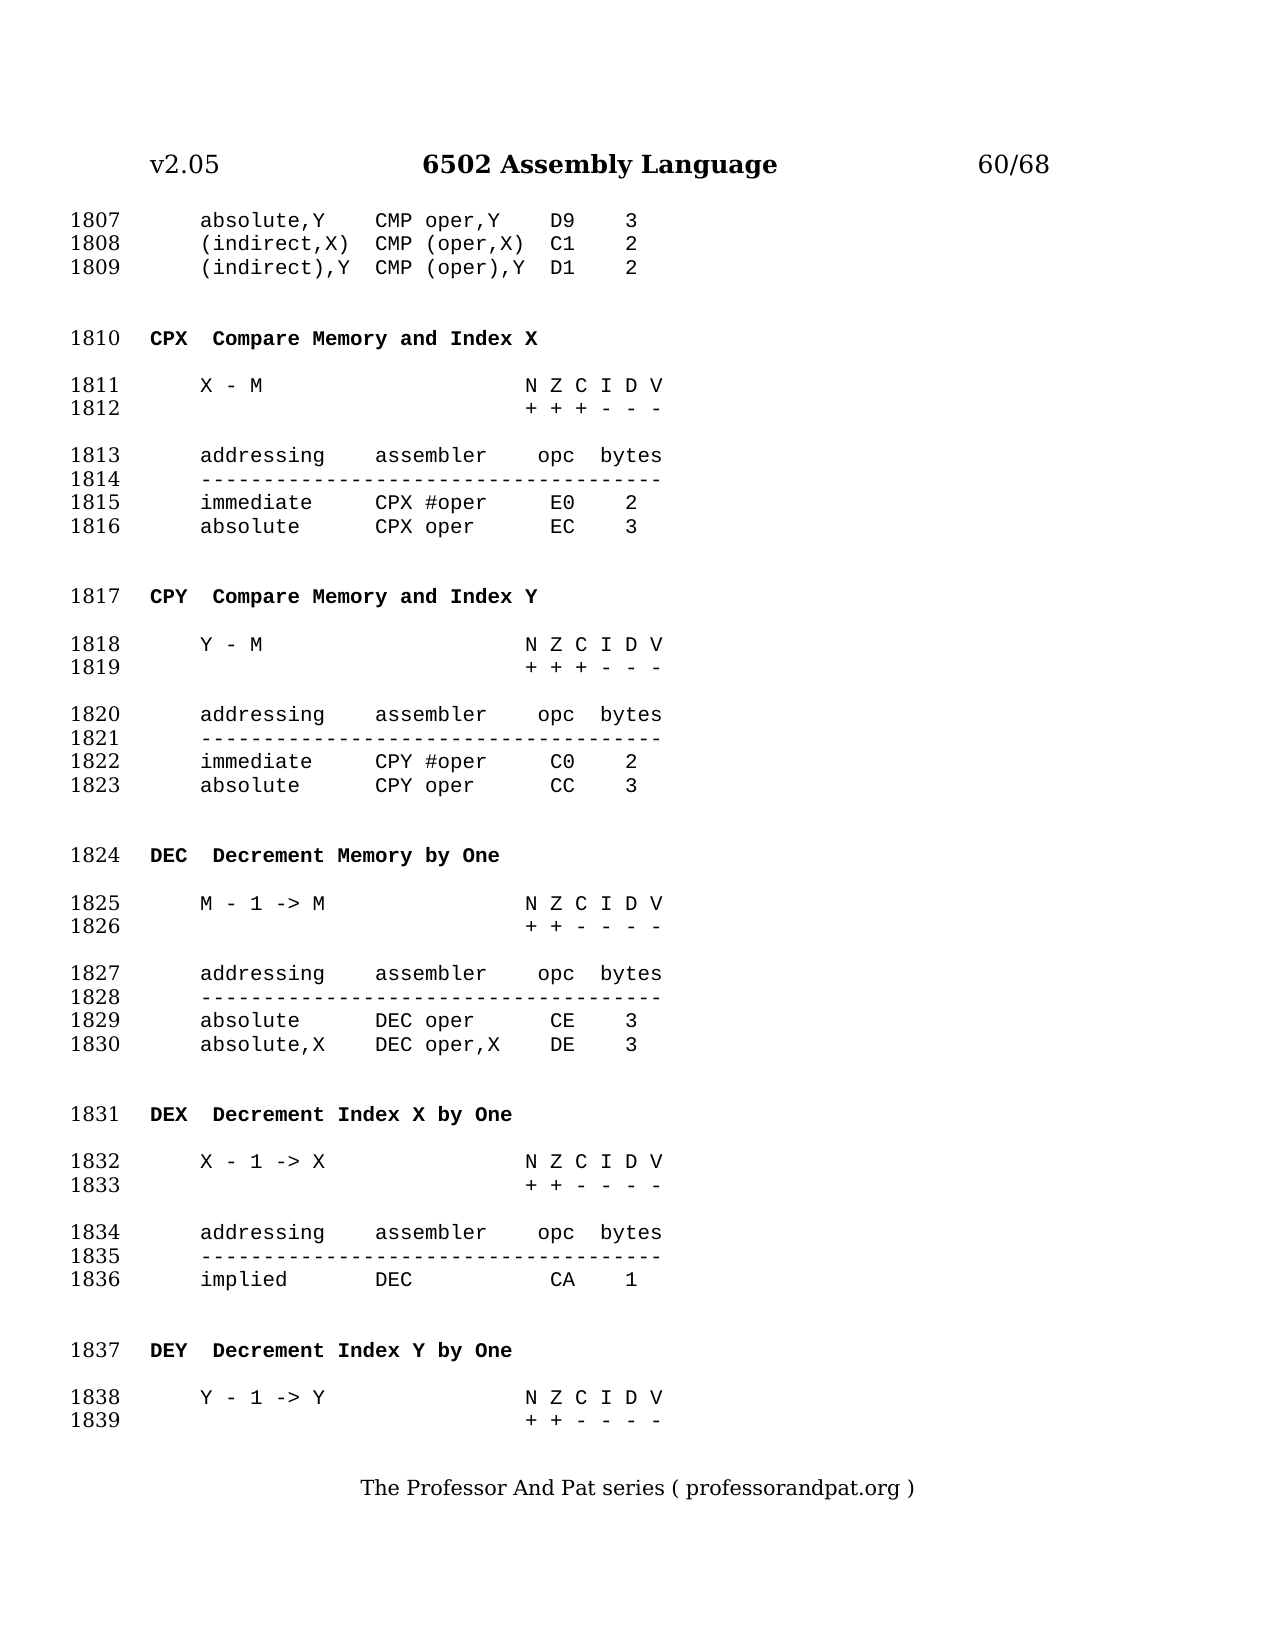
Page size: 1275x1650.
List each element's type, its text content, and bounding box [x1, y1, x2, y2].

text immediate CPX #oper E0 2 [150, 492, 1125, 516]
text addressing assembler opc bytes [150, 1222, 1125, 1246]
text (indirect,X) CMP (oper,X) C1 2 [150, 233, 1125, 257]
text CPY Compare Memory and Index Y [150, 587, 1125, 610]
text + + + - - - [150, 398, 1125, 422]
text ------------------------------------- [150, 1246, 1125, 1269]
text absolute,Y CMP oper,Y D9 3 [150, 210, 1125, 233]
text DEY Decrement Index Y by One [150, 1340, 1125, 1363]
text CPX Compare Memory and Index X [150, 328, 1125, 351]
text DEX Decrement Index X by One [150, 1104, 1125, 1128]
text addressing assembler opc bytes [150, 963, 1125, 987]
text Y - M N Z C I D V [150, 634, 1125, 657]
text (indirect),Y CMP (oper),Y D1 2 [150, 257, 1125, 281]
text absolute DEC oper CE 3 [150, 1010, 1125, 1034]
text X - 1 -> X N Z C I D V [150, 1152, 1125, 1175]
text + + - - - - [150, 1175, 1125, 1199]
text M - 1 -> M N Z C I D V [150, 893, 1125, 916]
text ------------------------------------- [150, 469, 1125, 492]
text X - M N Z C I D V [150, 375, 1125, 398]
text absolute CPX oper EC 3 [150, 516, 1125, 539]
text absolute,X DEC oper,X DE 3 [150, 1034, 1125, 1057]
text immediate CPY #oper C0 2 [150, 751, 1125, 775]
text ------------------------------------- [150, 987, 1125, 1010]
text implied DEC CA 1 [150, 1269, 1125, 1293]
text ------------------------------------- [150, 728, 1125, 751]
text absolute CPY oper CC 3 [150, 775, 1125, 798]
text addressing assembler opc bytes [150, 445, 1125, 469]
text + + + - - - [150, 657, 1125, 681]
text DEC Decrement Memory by One [150, 846, 1125, 869]
text + + - - - - [150, 1411, 1125, 1434]
text Y - 1 -> Y N Z C I D V [150, 1387, 1125, 1411]
text addressing assembler opc bytes [150, 704, 1125, 728]
text + + - - - - [150, 916, 1125, 940]
